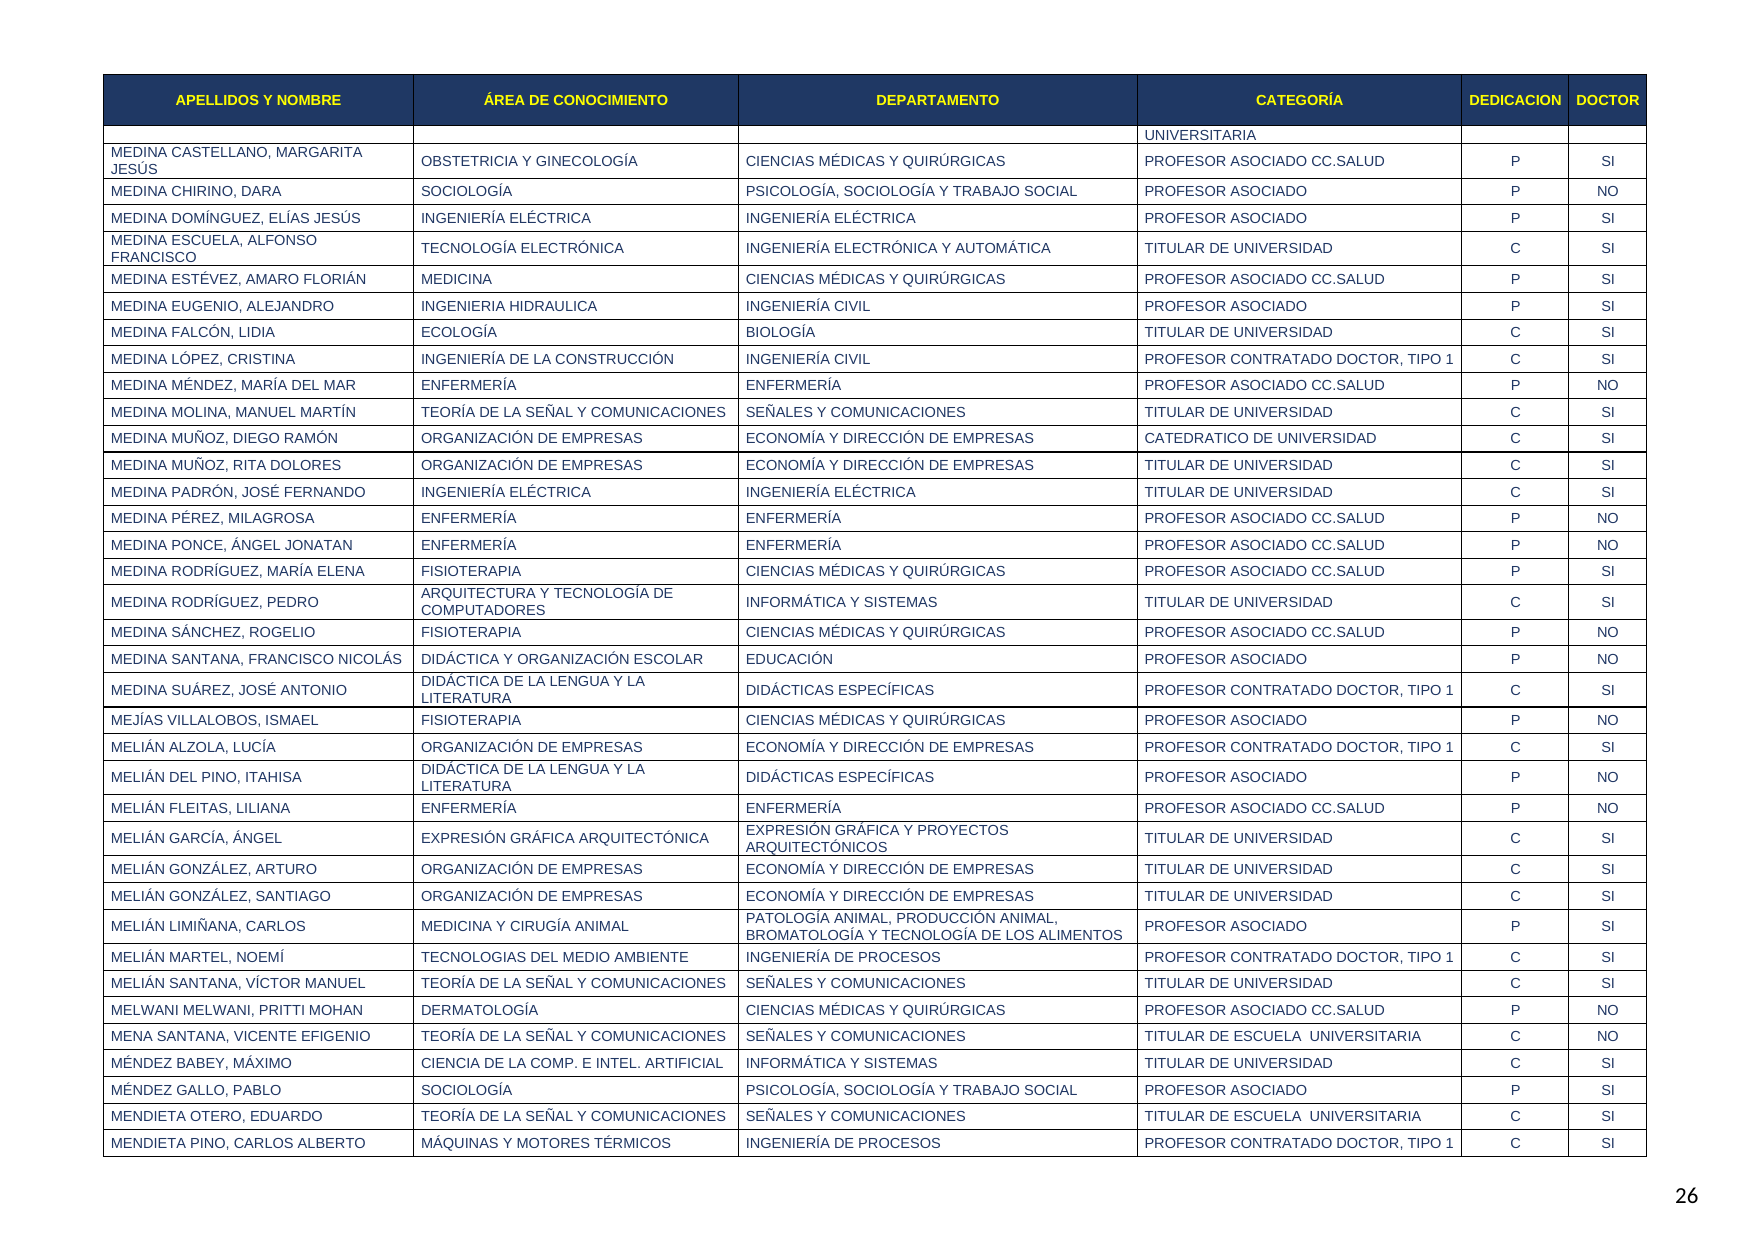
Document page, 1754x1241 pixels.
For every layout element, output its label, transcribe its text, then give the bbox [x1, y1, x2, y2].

table_cell MEDINA CHIRINO, DARA [104, 179, 413, 204]
table_cell TECNOLOGÍA ELECTRÓNICA [414, 232, 738, 265]
table_cell TITULAR DE ESCUELA UNIVERSITARIA [1138, 1024, 1461, 1049]
table_cell P [1462, 795, 1568, 821]
table_cell SI [1569, 559, 1646, 584]
table_cell SI [1569, 1050, 1646, 1076]
table_cell C [1462, 971, 1568, 996]
table_cell INGENIERÍA ELÉCTRICA [414, 205, 738, 231]
table_cell MENA SANTANA, VICENTE EFIGENIO [104, 1024, 413, 1049]
table_cell C [1462, 1050, 1568, 1076]
table_cell P [1462, 532, 1568, 558]
table_cell ORGANIZACIÓN DE EMPRESAS [414, 883, 738, 908]
table_cell MENDIETA PINO, CARLOS ALBERTO [104, 1130, 413, 1156]
table_cell SI [1569, 1104, 1646, 1129]
table_cell P [1462, 708, 1568, 733]
table_cell EXPRESIÓN GRÁFICA ARQUITECTÓNICA [414, 822, 738, 855]
table_cell PROFESOR ASOCIADO [1138, 646, 1461, 672]
table_cell DERMATOLOGÍA [414, 997, 738, 1023]
table_cell TITULAR DE UNIVERSIDAD [1138, 453, 1461, 478]
table_cell PROFESOR CONTRATADO DOCTOR, TIPO 1 [1138, 346, 1461, 372]
table_cell ENFERMERÍA [414, 795, 738, 821]
table_cell INGENIERÍA CIVIL [739, 346, 1137, 372]
table_cell SEÑALES Y COMUNICACIONES [739, 1024, 1137, 1049]
table_cell TITULAR DE UNIVERSIDAD [1138, 232, 1461, 265]
table_cell MEDICINA Y CIRUGÍA ANIMAL [414, 910, 738, 943]
table_cell TITULAR DE UNIVERSIDAD [1138, 883, 1461, 908]
table_cell PROFESOR ASOCIADO CC.SALUD [1138, 559, 1461, 584]
table_cell MEDINA ESTÉVEZ, AMARO FLORIÁN [104, 266, 413, 292]
table_cell TITULAR DE UNIVERSIDAD [1138, 1050, 1461, 1076]
table_header DOCTOR [1569, 75, 1646, 125]
table_cell DIDÁCTICA Y ORGANIZACIÓN ESCOLAR [414, 646, 738, 672]
table_cell ARQUITECTURA Y TECNOLOGÍA DE COMPUTADORES [414, 585, 738, 619]
table_cell SEÑALES Y COMUNICACIONES [739, 399, 1137, 425]
table_cell P [1462, 1077, 1568, 1102]
table_cell C [1462, 346, 1568, 372]
table_header CATEGORÍA [1138, 75, 1461, 125]
table_cell CIENCIAS MÉDICAS Y QUIRÚRGICAS [739, 708, 1137, 733]
table_cell MEDINA CASTELLANO, MARGARITA JESÚS [104, 144, 413, 178]
table_cell INFORMÁTICA Y SISTEMAS [739, 1050, 1137, 1076]
table_cell UNIVERSITARIA [1138, 126, 1461, 143]
table_cell ORGANIZACIÓN DE EMPRESAS [414, 453, 738, 478]
table_cell ECONOMÍA Y DIRECCIÓN DE EMPRESAS [739, 453, 1137, 478]
table_cell ECONOMÍA Y DIRECCIÓN DE EMPRESAS [739, 734, 1137, 759]
table_cell C [1462, 232, 1568, 265]
table_cell SI [1569, 1130, 1646, 1156]
table_cell FISIOTERAPIA [414, 708, 738, 733]
table_cell SI [1569, 479, 1646, 504]
table_cell ORGANIZACIÓN DE EMPRESAS [414, 426, 738, 451]
table_cell NO [1569, 373, 1646, 398]
table_cell [1569, 126, 1646, 143]
table_cell PROFESOR ASOCIADO CC.SALUD [1138, 997, 1461, 1023]
table_cell NO [1569, 646, 1646, 672]
table_cell C [1462, 1104, 1568, 1129]
table_cell P [1462, 997, 1568, 1023]
table_cell MEDINA MÉNDEZ, MARÍA DEL MAR [104, 373, 413, 398]
table_cell ENFERMERÍA [739, 795, 1137, 821]
table_header APELLIDOS Y NOMBRE [104, 75, 413, 125]
table_cell SI [1569, 320, 1646, 345]
table_cell MÁQUINAS Y MOTORES TÉRMICOS [414, 1130, 738, 1156]
table_cell PROFESOR ASOCIADO CC.SALUD [1138, 266, 1461, 292]
table_cell C [1462, 1130, 1568, 1156]
table_header DEPARTAMENTO [739, 75, 1137, 125]
table_cell ORGANIZACIÓN DE EMPRESAS [414, 734, 738, 759]
table_cell PROFESOR ASOCIADO [1138, 293, 1461, 318]
table_cell TITULAR DE UNIVERSIDAD [1138, 856, 1461, 882]
table_cell P [1462, 646, 1568, 672]
table_header ÁREA DE CONOCIMIENTO [414, 75, 738, 125]
table_cell P [1462, 144, 1568, 178]
table_cell CIENCIAS MÉDICAS Y QUIRÚRGICAS [739, 144, 1137, 178]
table_cell INGENIERÍA ELECTRÓNICA Y AUTOMÁTICA [739, 232, 1137, 265]
table_cell P [1462, 293, 1568, 318]
table_cell SI [1569, 1077, 1646, 1102]
table_cell SOCIOLOGÍA [414, 1077, 738, 1102]
table_cell INGENIERÍA ELÉCTRICA [739, 479, 1137, 504]
table_cell [104, 126, 413, 143]
table_cell ENFERMERÍA [739, 373, 1137, 398]
table_cell CIENCIAS MÉDICAS Y QUIRÚRGICAS [739, 620, 1137, 645]
table_cell C [1462, 883, 1568, 908]
table_cell PROFESOR CONTRATADO DOCTOR, TIPO 1 [1138, 734, 1461, 759]
table_cell C [1462, 426, 1568, 451]
table_cell P [1462, 761, 1568, 794]
table_cell TITULAR DE UNIVERSIDAD [1138, 479, 1461, 504]
table_cell MEDINA RODRÍGUEZ, MARÍA ELENA [104, 559, 413, 584]
table_cell FISIOTERAPIA [414, 620, 738, 645]
table_cell SI [1569, 293, 1646, 318]
table_cell SI [1569, 883, 1646, 908]
table_cell PROFESOR ASOCIADO [1138, 761, 1461, 794]
table_cell TECNOLOGIAS DEL MEDIO AMBIENTE [414, 944, 738, 969]
table_cell PROFESOR ASOCIADO CC.SALUD [1138, 506, 1461, 531]
table_cell CATEDRATICO DE UNIVERSIDAD [1138, 426, 1461, 451]
table_cell CIENCIAS MÉDICAS Y QUIRÚRGICAS [739, 559, 1137, 584]
table_cell NO [1569, 997, 1646, 1023]
table_cell SI [1569, 399, 1646, 425]
table_cell EDUCACIÓN [739, 646, 1137, 672]
table_cell SI [1569, 346, 1646, 372]
table_cell SI [1569, 944, 1646, 969]
table_cell FISIOTERAPIA [414, 559, 738, 584]
table_cell MEDINA PONCE, ÁNGEL JONATAN [104, 532, 413, 558]
table_cell INGENIERÍA DE PROCESOS [739, 944, 1137, 969]
table_cell TEORÍA DE LA SEÑAL Y COMUNICACIONES [414, 399, 738, 425]
table_cell MELWANI MELWANI, PRITTI MOHAN [104, 997, 413, 1023]
table_cell BIOLOGÍA [739, 320, 1137, 345]
table_cell P [1462, 506, 1568, 531]
table_cell C [1462, 479, 1568, 504]
table_cell TITULAR DE UNIVERSIDAD [1138, 320, 1461, 345]
table_cell INGENIERÍA ELÉCTRICA [414, 479, 738, 504]
table_cell CIENCIAS MÉDICAS Y QUIRÚRGICAS [739, 997, 1137, 1023]
table_cell MELIÁN ALZOLA, LUCÍA [104, 734, 413, 759]
table_cell DIDÁCTICA DE LA LENGUA Y LA LITERATURA [414, 673, 738, 706]
table_cell NO [1569, 620, 1646, 645]
table_cell MEDINA PÉREZ, MILAGROSA [104, 506, 413, 531]
table_cell SEÑALES Y COMUNICACIONES [739, 1104, 1137, 1129]
table_cell TEORÍA DE LA SEÑAL Y COMUNICACIONES [414, 1024, 738, 1049]
table_cell PROFESOR ASOCIADO [1138, 1077, 1461, 1102]
table_cell TITULAR DE UNIVERSIDAD [1138, 822, 1461, 855]
table_cell OBSTETRICIA Y GINECOLOGÍA [414, 144, 738, 178]
table_cell C [1462, 399, 1568, 425]
table_cell EXPRESIÓN GRÁFICA Y PROYECTOS ARQUITECTÓNICOS [739, 822, 1137, 855]
table_cell PROFESOR ASOCIADO [1138, 708, 1461, 733]
table_cell SOCIOLOGÍA [414, 179, 738, 204]
table_cell P [1462, 266, 1568, 292]
table_cell MELIÁN MARTEL, NOEMÍ [104, 944, 413, 969]
table_cell SI [1569, 144, 1646, 178]
table_cell [739, 126, 1137, 143]
table_cell P [1462, 559, 1568, 584]
table_cell TEORÍA DE LA SEÑAL Y COMUNICACIONES [414, 971, 738, 996]
table_cell MEDINA SANTANA, FRANCISCO NICOLÁS [104, 646, 413, 672]
table_cell DIDÁCTICAS ESPECÍFICAS [739, 673, 1137, 706]
table_cell NO [1569, 761, 1646, 794]
table_cell SI [1569, 822, 1646, 855]
table_cell ECONOMÍA Y DIRECCIÓN DE EMPRESAS [739, 856, 1137, 882]
table_cell PROFESOR ASOCIADO [1138, 205, 1461, 231]
table_cell TITULAR DE ESCUELA UNIVERSITARIA [1138, 1104, 1461, 1129]
table_cell PROFESOR ASOCIADO CC.SALUD [1138, 373, 1461, 398]
table_cell DIDÁCTICAS ESPECÍFICAS [739, 761, 1137, 794]
table_cell PROFESOR ASOCIADO CC.SALUD [1138, 795, 1461, 821]
table_cell CIENCIAS MÉDICAS Y QUIRÚRGICAS [739, 266, 1137, 292]
table_cell MEDINA SÁNCHEZ, ROGELIO [104, 620, 413, 645]
table_cell PROFESOR ASOCIADO CC.SALUD [1138, 620, 1461, 645]
table_cell C [1462, 1024, 1568, 1049]
table_cell ENFERMERÍA [414, 506, 738, 531]
table_cell ENFERMERÍA [414, 373, 738, 398]
table_header DEDICACION [1462, 75, 1568, 125]
table_cell MELIÁN GONZÁLEZ, ARTURO [104, 856, 413, 882]
table_cell TITULAR DE UNIVERSIDAD [1138, 971, 1461, 996]
table_cell C [1462, 585, 1568, 619]
table_cell MEDINA PADRÓN, JOSÉ FERNANDO [104, 479, 413, 504]
table_cell TITULAR DE UNIVERSIDAD [1138, 585, 1461, 619]
table_cell PSICOLOGÍA, SOCIOLOGÍA Y TRABAJO SOCIAL [739, 179, 1137, 204]
table_cell [414, 126, 738, 143]
table_cell PROFESOR CONTRATADO DOCTOR, TIPO 1 [1138, 673, 1461, 706]
table_cell MEDINA SUÁREZ, JOSÉ ANTONIO [104, 673, 413, 706]
table_cell SI [1569, 453, 1646, 478]
table_cell NO [1569, 179, 1646, 204]
table_cell MÉNDEZ GALLO, PABLO [104, 1077, 413, 1102]
table_cell MEDINA MUÑOZ, RITA DOLORES [104, 453, 413, 478]
table_cell ECOLOGÍA [414, 320, 738, 345]
table_cell ORGANIZACIÓN DE EMPRESAS [414, 856, 738, 882]
table_cell MEDINA MUÑOZ, DIEGO RAMÓN [104, 426, 413, 451]
table_cell P [1462, 620, 1568, 645]
table_cell NO [1569, 532, 1646, 558]
table_cell PATOLOGÍA ANIMAL, PRODUCCIÓN ANIMAL, BROMATOLOGÍA Y TECNOLOGÍA DE LOS ALIMENTOS [739, 910, 1137, 943]
table_cell PROFESOR ASOCIADO CC.SALUD [1138, 144, 1461, 178]
table_cell SI [1569, 971, 1646, 996]
table_cell INGENIERÍA DE LA CONSTRUCCIÓN [414, 346, 738, 372]
table_cell MELIÁN DEL PINO, ITAHISA [104, 761, 413, 794]
table_cell INGENIERIA HIDRAULICA [414, 293, 738, 318]
table_cell P [1462, 910, 1568, 943]
table_cell MEDICINA [414, 266, 738, 292]
table_cell SI [1569, 673, 1646, 706]
table_cell MELIÁN LIMIÑANA, CARLOS [104, 910, 413, 943]
table_cell MEDINA LÓPEZ, CRISTINA [104, 346, 413, 372]
table_cell SI [1569, 205, 1646, 231]
table_cell MELIÁN GARCÍA, ÁNGEL [104, 822, 413, 855]
table_cell ENFERMERÍA [414, 532, 738, 558]
table_cell INGENIERÍA DE PROCESOS [739, 1130, 1137, 1156]
table_cell DIDÁCTICA DE LA LENGUA Y LA LITERATURA [414, 761, 738, 794]
table_cell MÉNDEZ BABEY, MÁXIMO [104, 1050, 413, 1076]
table_cell INFORMÁTICA Y SISTEMAS [739, 585, 1137, 619]
table_cell SI [1569, 734, 1646, 759]
table_cell [1462, 126, 1568, 143]
table_cell NO [1569, 795, 1646, 821]
table_cell MEDINA EUGENIO, ALEJANDRO [104, 293, 413, 318]
table_cell MELIÁN FLEITAS, LILIANA [104, 795, 413, 821]
table_cell SI [1569, 426, 1646, 451]
table_cell MENDIETA OTERO, EDUARDO [104, 1104, 413, 1129]
table_cell SI [1569, 232, 1646, 265]
table_cell C [1462, 856, 1568, 882]
table_cell SI [1569, 266, 1646, 292]
table_cell C [1462, 734, 1568, 759]
table_cell MELIÁN GONZÁLEZ, SANTIAGO [104, 883, 413, 908]
table_cell INGENIERÍA ELÉCTRICA [739, 205, 1137, 231]
table_cell MEJÍAS VILLALOBOS, ISMAEL [104, 708, 413, 733]
table_cell ENFERMERÍA [739, 532, 1137, 558]
table_cell TEORÍA DE LA SEÑAL Y COMUNICACIONES [414, 1104, 738, 1129]
table_cell CIENCIA DE LA COMP. E INTEL. ARTIFICIAL [414, 1050, 738, 1076]
table_cell MEDINA ESCUELA, ALFONSO FRANCISCO [104, 232, 413, 265]
table_cell P [1462, 373, 1568, 398]
table_cell SEÑALES Y COMUNICACIONES [739, 971, 1137, 996]
table_cell PROFESOR CONTRATADO DOCTOR, TIPO 1 [1138, 944, 1461, 969]
table_cell ECONOMÍA Y DIRECCIÓN DE EMPRESAS [739, 426, 1137, 451]
table_cell ENFERMERÍA [739, 506, 1137, 531]
table_cell P [1462, 179, 1568, 204]
table_cell C [1462, 453, 1568, 478]
table_cell MEDINA MOLINA, MANUEL MARTÍN [104, 399, 413, 425]
table_cell C [1462, 822, 1568, 855]
table_cell C [1462, 320, 1568, 345]
table_cell PSICOLOGÍA, SOCIOLOGÍA Y TRABAJO SOCIAL [739, 1077, 1137, 1102]
table_cell PROFESOR ASOCIADO CC.SALUD [1138, 532, 1461, 558]
table_cell NO [1569, 1024, 1646, 1049]
table_cell SI [1569, 910, 1646, 943]
table_cell NO [1569, 708, 1646, 733]
table_cell MEDINA FALCÓN, LIDIA [104, 320, 413, 345]
table_cell MELIÁN SANTANA, VÍCTOR MANUEL [104, 971, 413, 996]
table_cell TITULAR DE UNIVERSIDAD [1138, 399, 1461, 425]
table_cell PROFESOR ASOCIADO [1138, 179, 1461, 204]
table_cell P [1462, 205, 1568, 231]
table_cell ECONOMÍA Y DIRECCIÓN DE EMPRESAS [739, 883, 1137, 908]
table_cell PROFESOR CONTRATADO DOCTOR, TIPO 1 [1138, 1130, 1461, 1156]
table_cell SI [1569, 585, 1646, 619]
table_cell C [1462, 673, 1568, 706]
table_cell C [1462, 944, 1568, 969]
table_cell SI [1569, 856, 1646, 882]
table_cell MEDINA DOMÍNGUEZ, ELÍAS JESÚS [104, 205, 413, 231]
table_cell INGENIERÍA CIVIL [739, 293, 1137, 318]
table_cell NO [1569, 506, 1646, 531]
table_cell PROFESOR ASOCIADO [1138, 910, 1461, 943]
table_cell MEDINA RODRÍGUEZ, PEDRO [104, 585, 413, 619]
